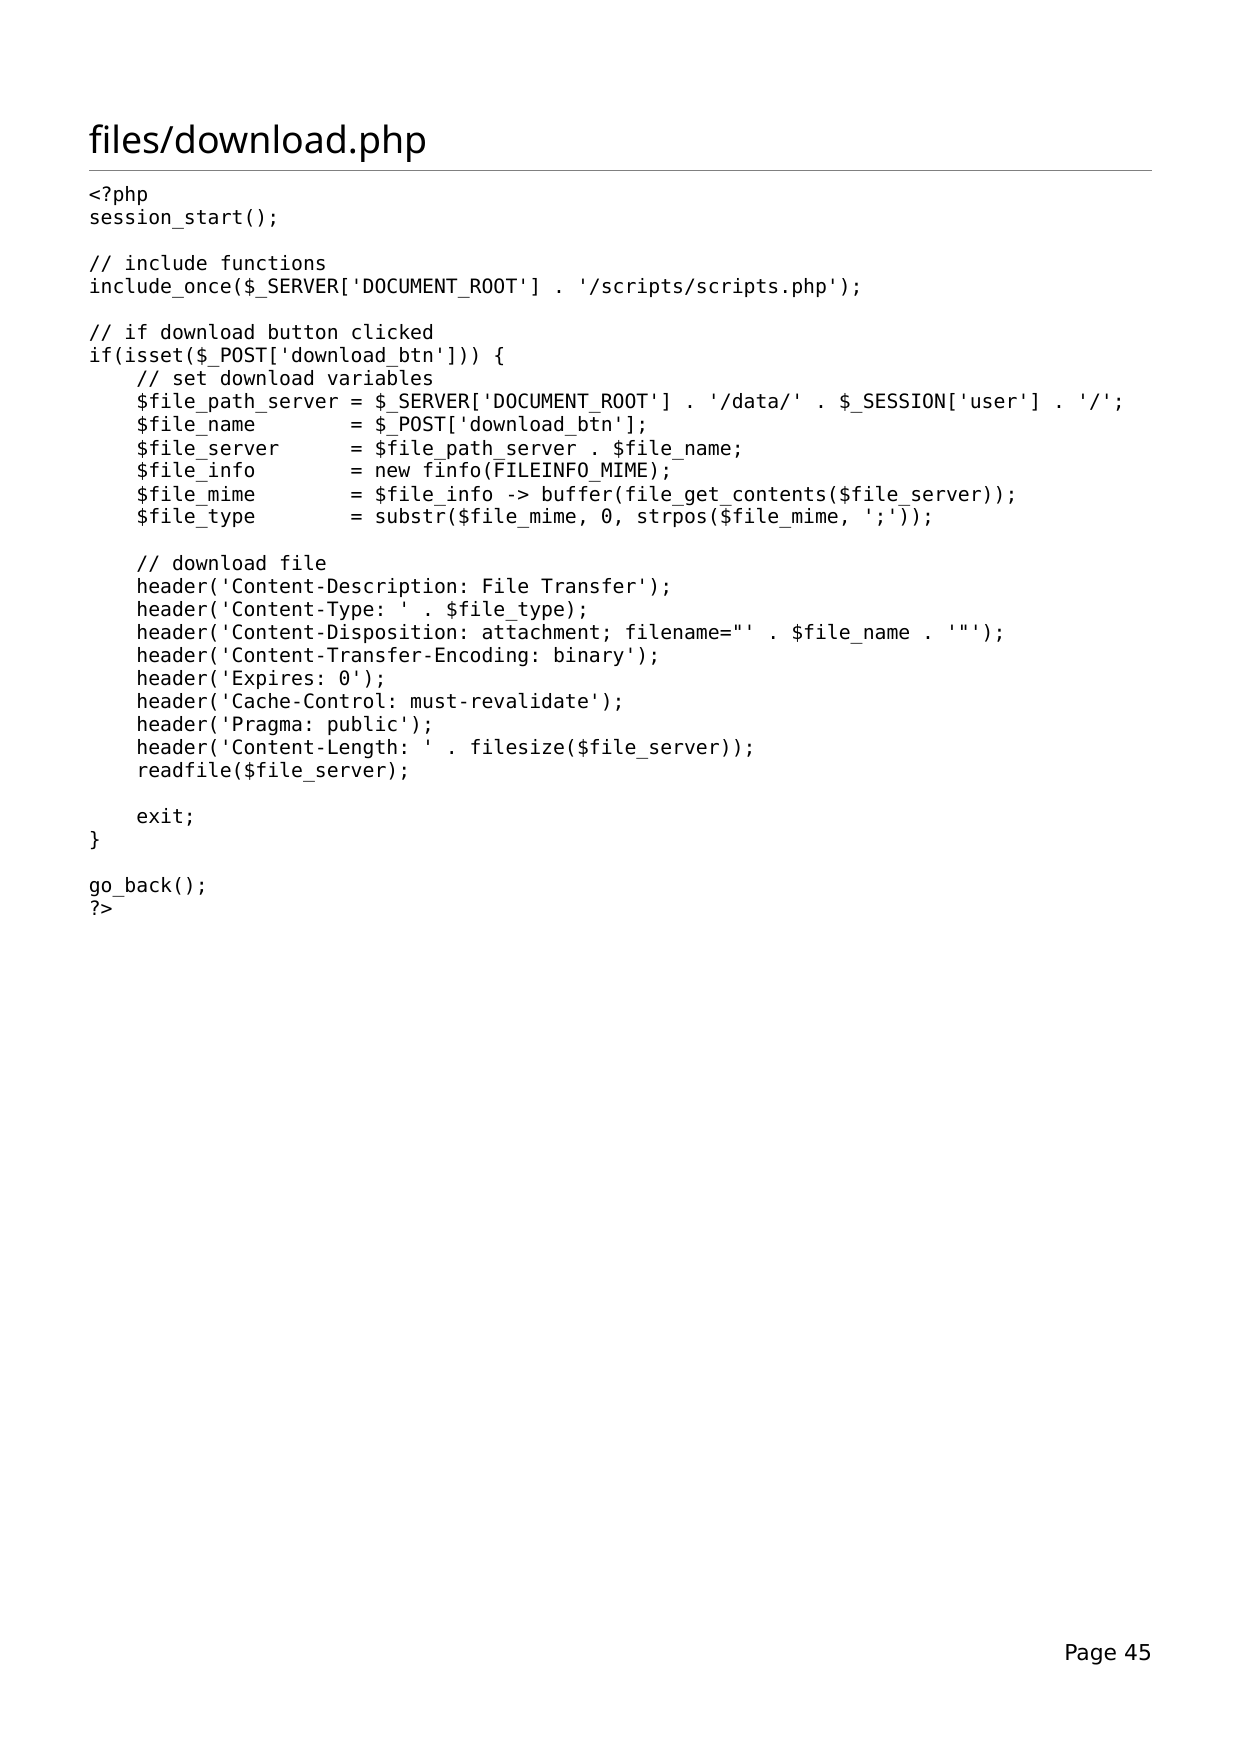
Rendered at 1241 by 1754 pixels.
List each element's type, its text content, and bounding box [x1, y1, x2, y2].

text <?php [88, 183, 1152, 206]
text $file_server = $file_path_server . $file_name; [88, 437, 1152, 459]
text header('Cache-Control: must-revalidate'); [88, 690, 1152, 713]
text header('Pragma: public'); [88, 713, 1152, 736]
text header('Content-Type: ' . $file_type); [88, 598, 1152, 621]
text // include functions [88, 252, 1152, 275]
text header('Expires: 0'); [88, 667, 1152, 690]
text $file_mime = $file_info -> buffer(file_get_contents($file_server)); [88, 483, 1152, 506]
text $file_type = substr($file_mime, 0, strpos($file_mime, ';')); [88, 506, 1152, 529]
text if(isset($_POST['download_btn'])) { [88, 344, 1152, 367]
text ?> [88, 897, 1152, 920]
text } [88, 828, 1152, 851]
text // set download variables [88, 367, 1152, 391]
text header('Content-Description: File Transfer'); [88, 575, 1152, 598]
text $file_path_server = $_SERVER['DOCUMENT_ROOT'] . '/data/' . $_SESSION['user'] . '/'; [88, 391, 1152, 413]
text readfile($file_server); [88, 759, 1152, 782]
text $file_info = new finfo(FILEINFO_MIME); [88, 459, 1152, 483]
text go_back(); [88, 874, 1152, 897]
subtitle files/download.php [88, 113, 1152, 171]
text header('Content-Disposition: attachment; filename="' . $file_name . '"'); [88, 621, 1152, 644]
text $file_name = $_POST['download_btn']; [88, 413, 1152, 437]
text session_start(); [88, 206, 1152, 229]
text include_once($_SERVER['DOCUMENT_ROOT'] . '/scripts/scripts.php'); [88, 275, 1152, 298]
text // if download button clicked [88, 321, 1152, 344]
text // download file [88, 552, 1152, 575]
text header('Content-Length: ' . filesize($file_server)); [88, 736, 1152, 759]
text header('Content-Transfer-Encoding: binary'); [88, 644, 1152, 667]
text exit; [88, 805, 1152, 828]
